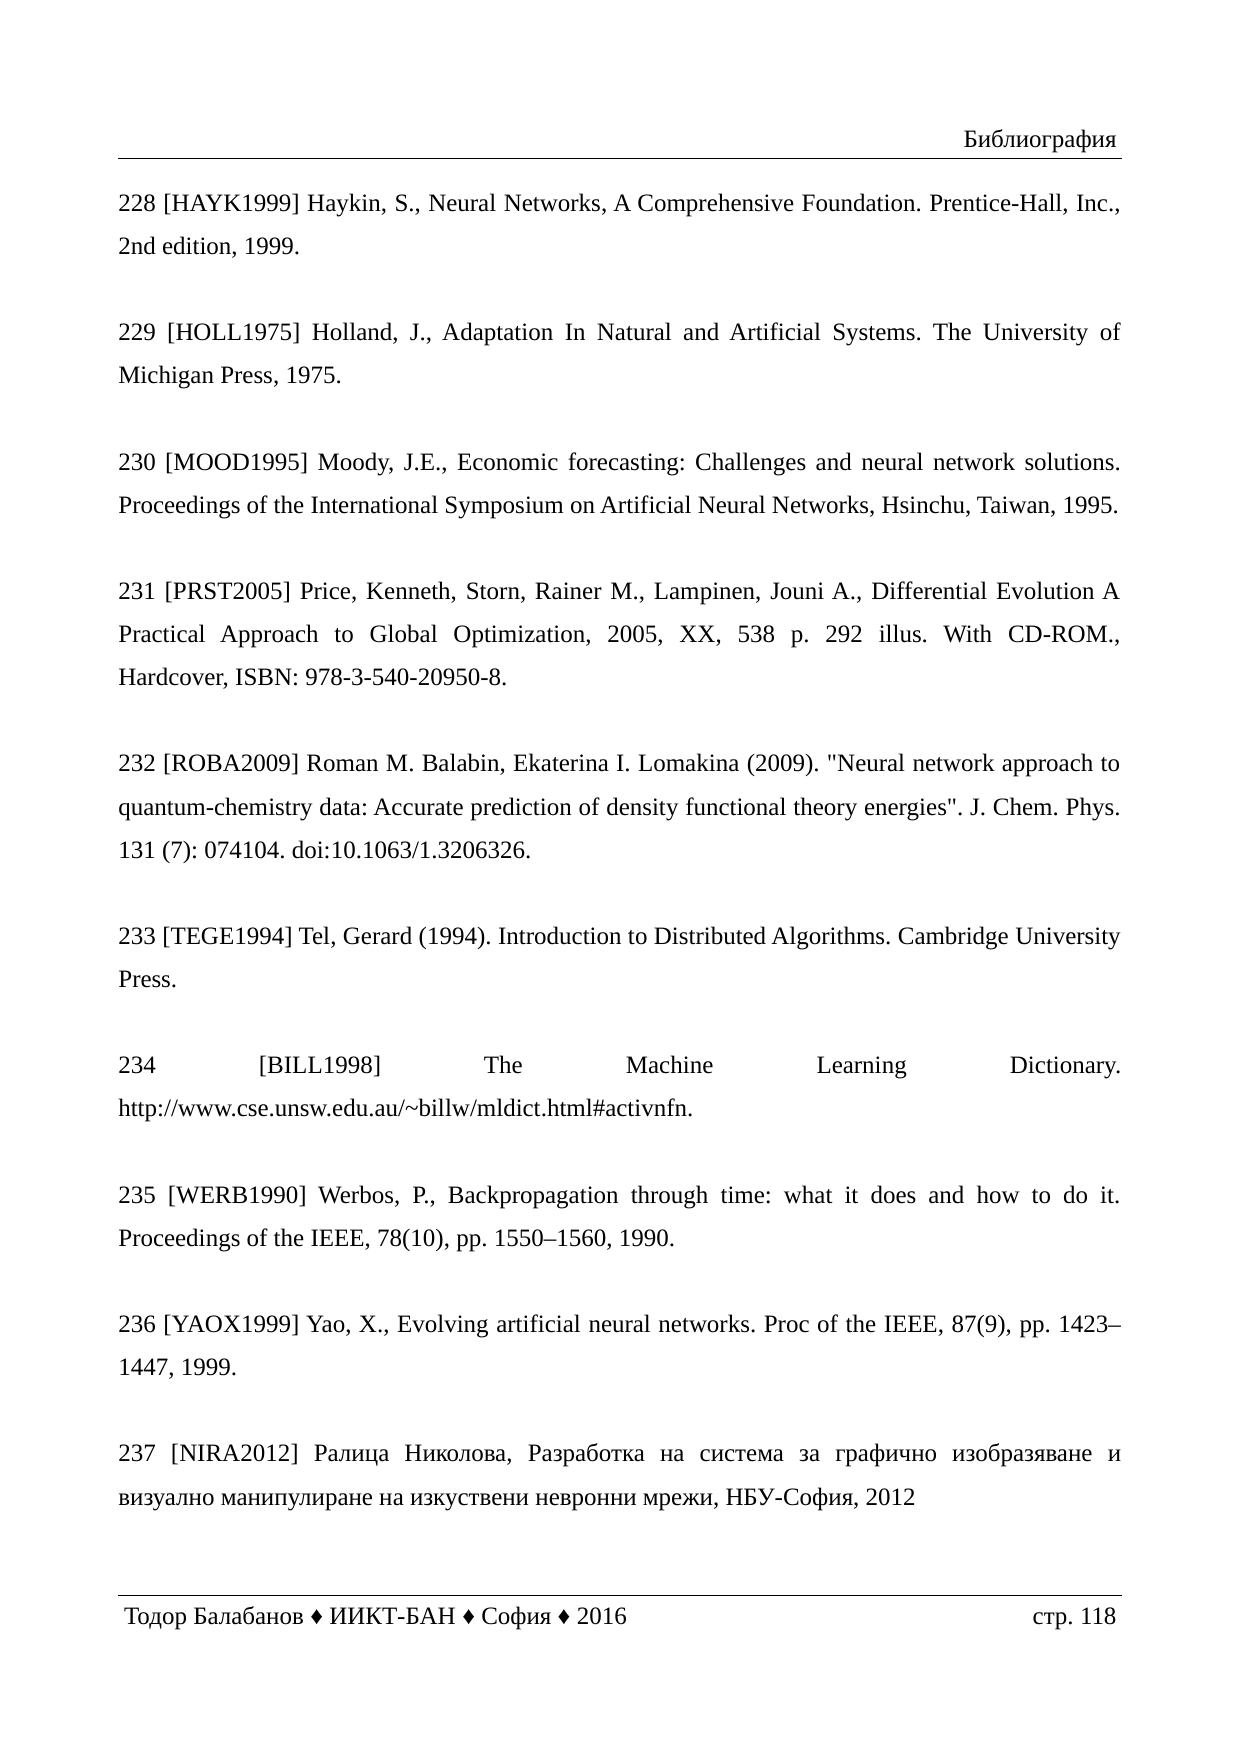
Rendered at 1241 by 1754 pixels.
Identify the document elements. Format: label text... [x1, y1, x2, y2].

text 228 [HAYK1999] Haykin, S., Neural Networks, A Comprehensive Foundation. Prentice-Hall, Inc., 2nd edition, 1999. [118, 188, 1122, 260]
text 232 [ROBA2009] Roman M. Balabin, Ekaterina I. Lomakina (2009). "Neural network approach to quantum-chemistry data: Accurate prediction of density functional theory energies". J. Chem. Phys. 131 (7): 074104. doi:10.1063/1.3206326. [118, 748, 1122, 863]
text 237 [NIRA2012] Ралица Николова, Разработка на система за графично изобразяване и визуално манипулиране на изкуствени невронни мрежи, НБУ-София, 2012 [118, 1438, 1122, 1510]
text 229 [HOLL1975] Holland, J., Adaptation In Natural and Artificial Systems. The University of Michigan Press, 1975. [118, 317, 1122, 389]
text 236 [YAOX1999] Yao, X., Evolving artificial neural networks. Proc of the IEEE, 87(9), pp. 1423–1447, 1999. [118, 1309, 1122, 1381]
text 235 [WERB1990] Werbos, P., Backpropagation through time: what it does and how to do it. Proceedings of the IEEE, 78(10), pp. 1550–1560, 1990. [118, 1180, 1122, 1252]
text 234 [BILL1998] The Machine Learning Dictionary. http://www.cse.unsw.edu.au/~billw/mldict.html#activnfn. [118, 1050, 1122, 1122]
text 231 [PRST2005] Price, Kenneth, Storn, Rainer M., Lampinen, Jouni A., Differential Evolution A Practical Approach to Global Optimization, 2005, XX, 538 p. 292 illus. With CD-ROM., Hardcover, ISBN: 978-3-540-20950-8. [118, 576, 1122, 691]
text 230 [MOOD1995] Moody, J.E., Economic forecasting: Challenges and neural network solutions. Proceedings of the International Symposium on Artificial Neural Networks, Hsinchu, Taiwan, 1995. [118, 447, 1122, 518]
text 233 [TEGE1994] Tel, Gerard (1994). Introduction to Distributed Algorithms. Cambridge University Press. [118, 921, 1122, 993]
